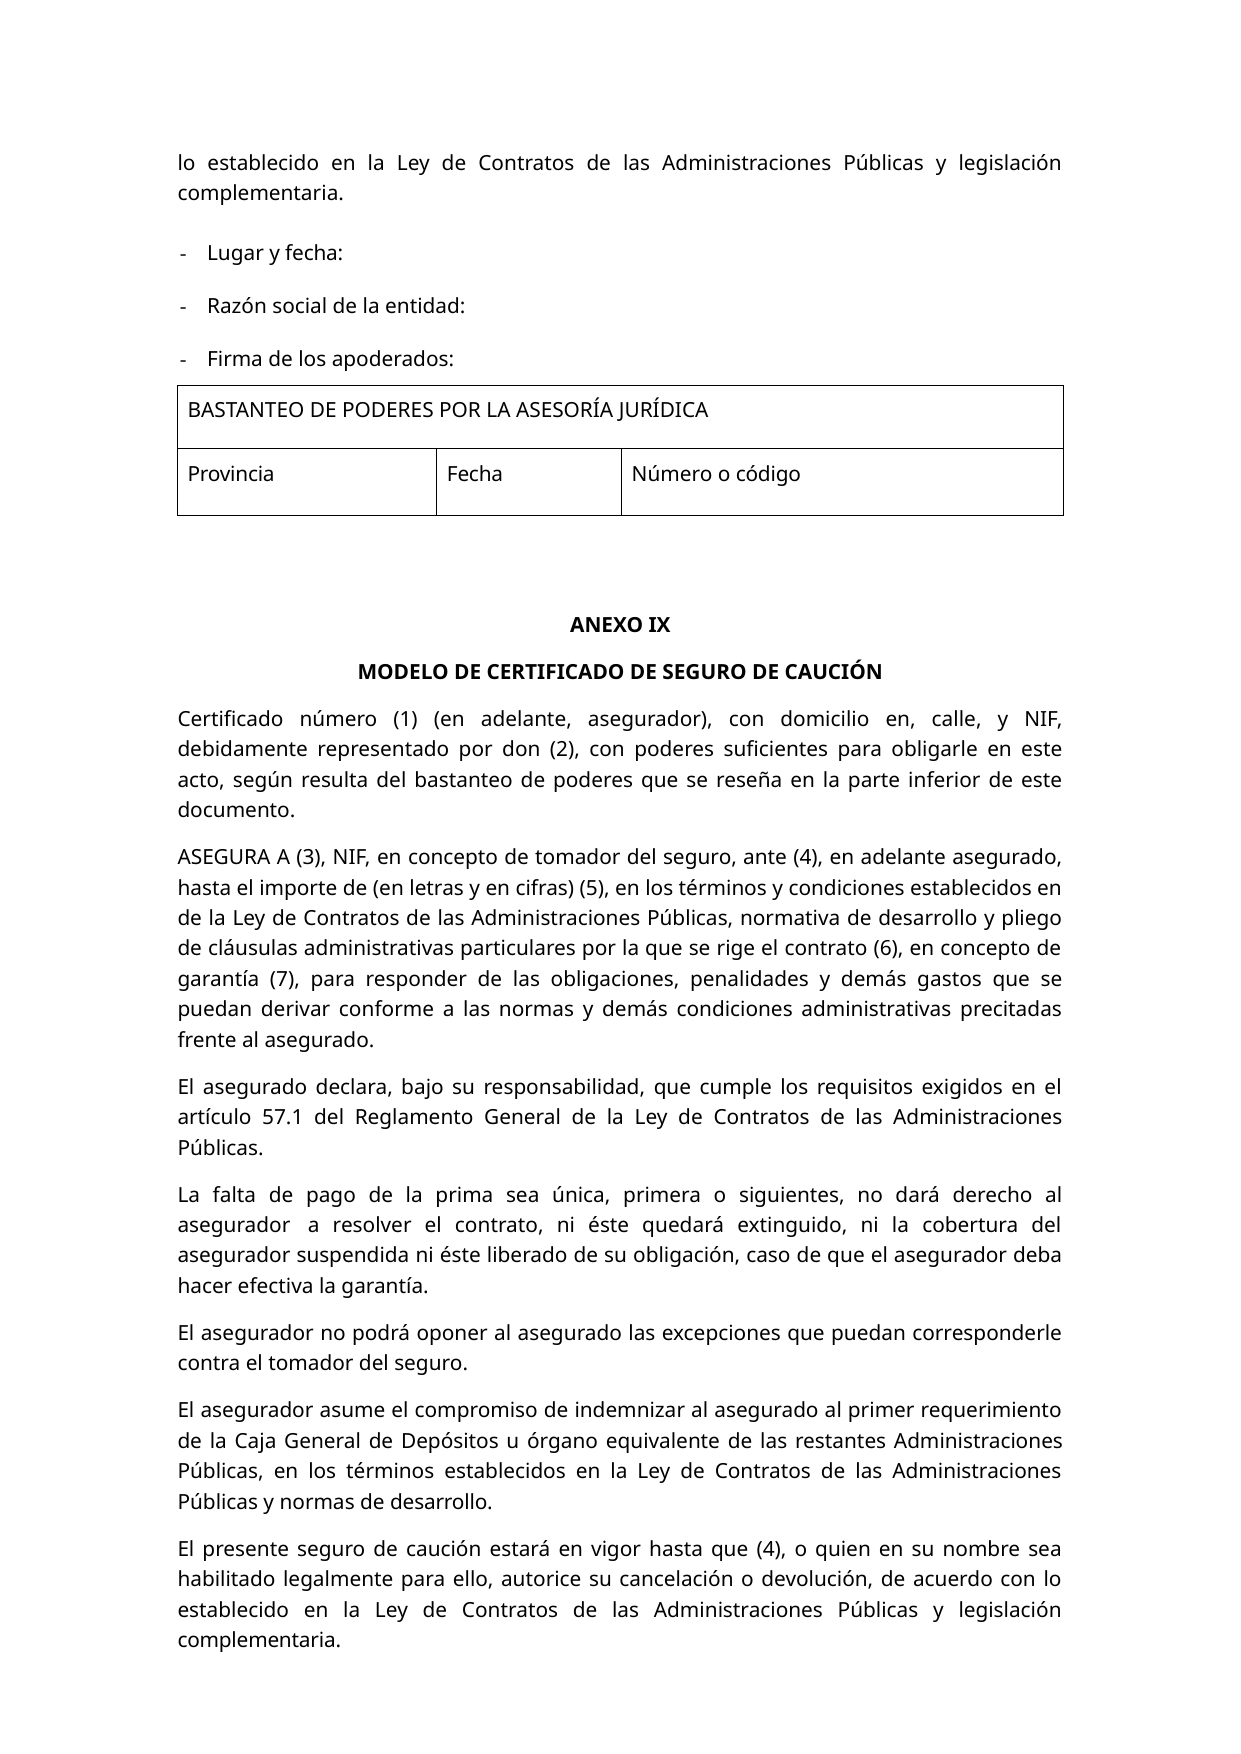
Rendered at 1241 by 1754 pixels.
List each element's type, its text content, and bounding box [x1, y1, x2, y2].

text El presente seguro de caución estará en vigor hasta que (4), o quien en su nombre sea habilitado legalmente para ello, autorice su cancelación o devolución, de acuerdo con lo establecido en la Ley de Contratos de las Administraciones Públicas y legislación complementaria. [177, 1534, 1063, 1653]
table_header BASTANTEO DE PODERES POR LA ASESORÍA JURÍDICA [178, 386, 1063, 448]
text ANEXO IX [177, 610, 1063, 638]
text Certificado número (1) (en adelante, asegurador), con domicilio en, calle, y NIF, debidamente representado por don (2), con poderes suficientes para obligarle en este acto, según resulta del bastanteo de poderes que se reseña en la parte inferior de este documento. [177, 704, 1063, 823]
text El asegurado declara, bajo su responsabilidad, que cumple los requisitos exigidos en el artículo 57.1 del Reglamento General de la Ley de Contratos de las Administraciones Públicas. [177, 1072, 1063, 1161]
list Lugar y fecha: [177, 238, 1063, 266]
table_cell Provincia [178, 449, 436, 514]
text El asegurador no podrá oponer al asegurado las excepciones que puedan corresponderle contra el tomador del seguro. [177, 1318, 1063, 1377]
text lo establecido en la Ley de Contratos de las Administraciones Públicas y legislación complementaria. [177, 148, 1063, 206]
table_cell Número o código [622, 449, 1063, 514]
text El asegurador asume el compromiso de indemnizar al asegurado al primer requerimiento de la Caja General de Depósitos u órgano equivalente de las restantes Administraciones Públicas, en los términos establecidos en la Ley de Contratos de las Administraciones Públicas y normas de desarrollo. [177, 1396, 1063, 1515]
text La falta de pago de la prima sea única, primera o siguientes, no dará derecho al asegurador a resolver el contrato, ni éste quedará extinguido, ni la cobertura del asegurador suspendida ni éste liberado de su obligación, caso de que el asegurador deba hacer efectiva la garantía. [177, 1180, 1063, 1299]
list Razón social de la entidad: [177, 291, 1063, 319]
text MODELO DE CERTIFICADO DE SEGURO DE CAUCIÓN [177, 657, 1063, 685]
table_cell Fecha [437, 449, 621, 514]
text ASEGURA A (3), NIF, en concepto de tomador del seguro, ante (4), en adelante asegurado, hasta el importe de (en letras y en cifras) (5), en los términos y condiciones establecidos en de la Ley de Contratos de las Administraciones Públicas, normativa de desarrollo y pliego de cláusulas administrativas particulares por la que se rige el contrato (6), en concepto de garantía (7), para responder de las obligaciones, penalidades y demás gastos que se puedan derivar conforme a las normas y demás condiciones administrativas precitadas frente al asegurado. [177, 842, 1063, 1053]
list Firma de los apoderados: [177, 344, 1063, 373]
